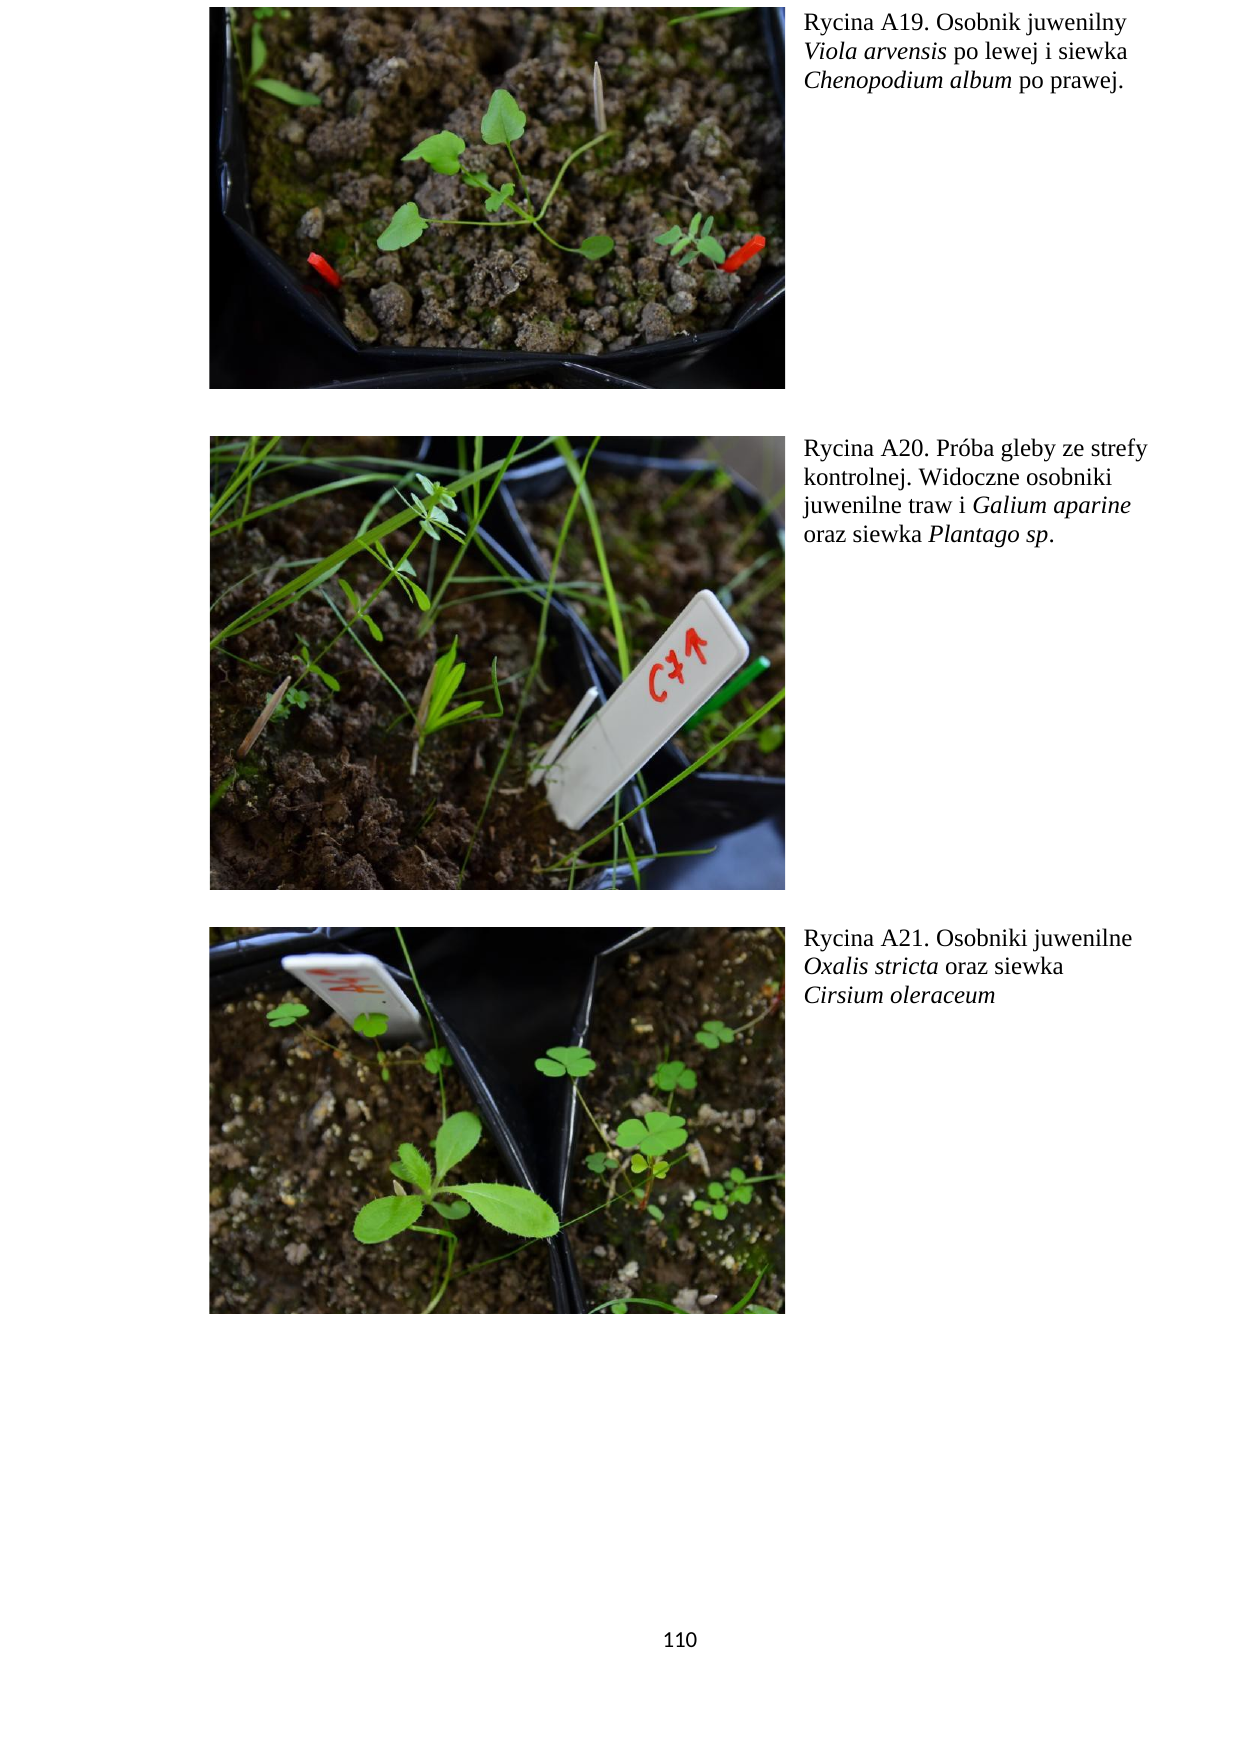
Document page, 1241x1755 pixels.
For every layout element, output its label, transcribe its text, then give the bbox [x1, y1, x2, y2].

text Rycina A19. Osobnik juwenilny Viola arvensis po lewej i siewka Chenopodium album po prawej. [803, 7, 1150, 93]
text Rycina A20. Próba gleby ze strefy kontrolnej. Widoczne osobniki juwenilne traw i Galium aparine oraz siewka Plantago sp. [803, 433, 1150, 548]
text Rycina A21. Osobniki juwenilne Oxalis stricta oraz siewka Cirsium oleraceum [803, 923, 1152, 1009]
